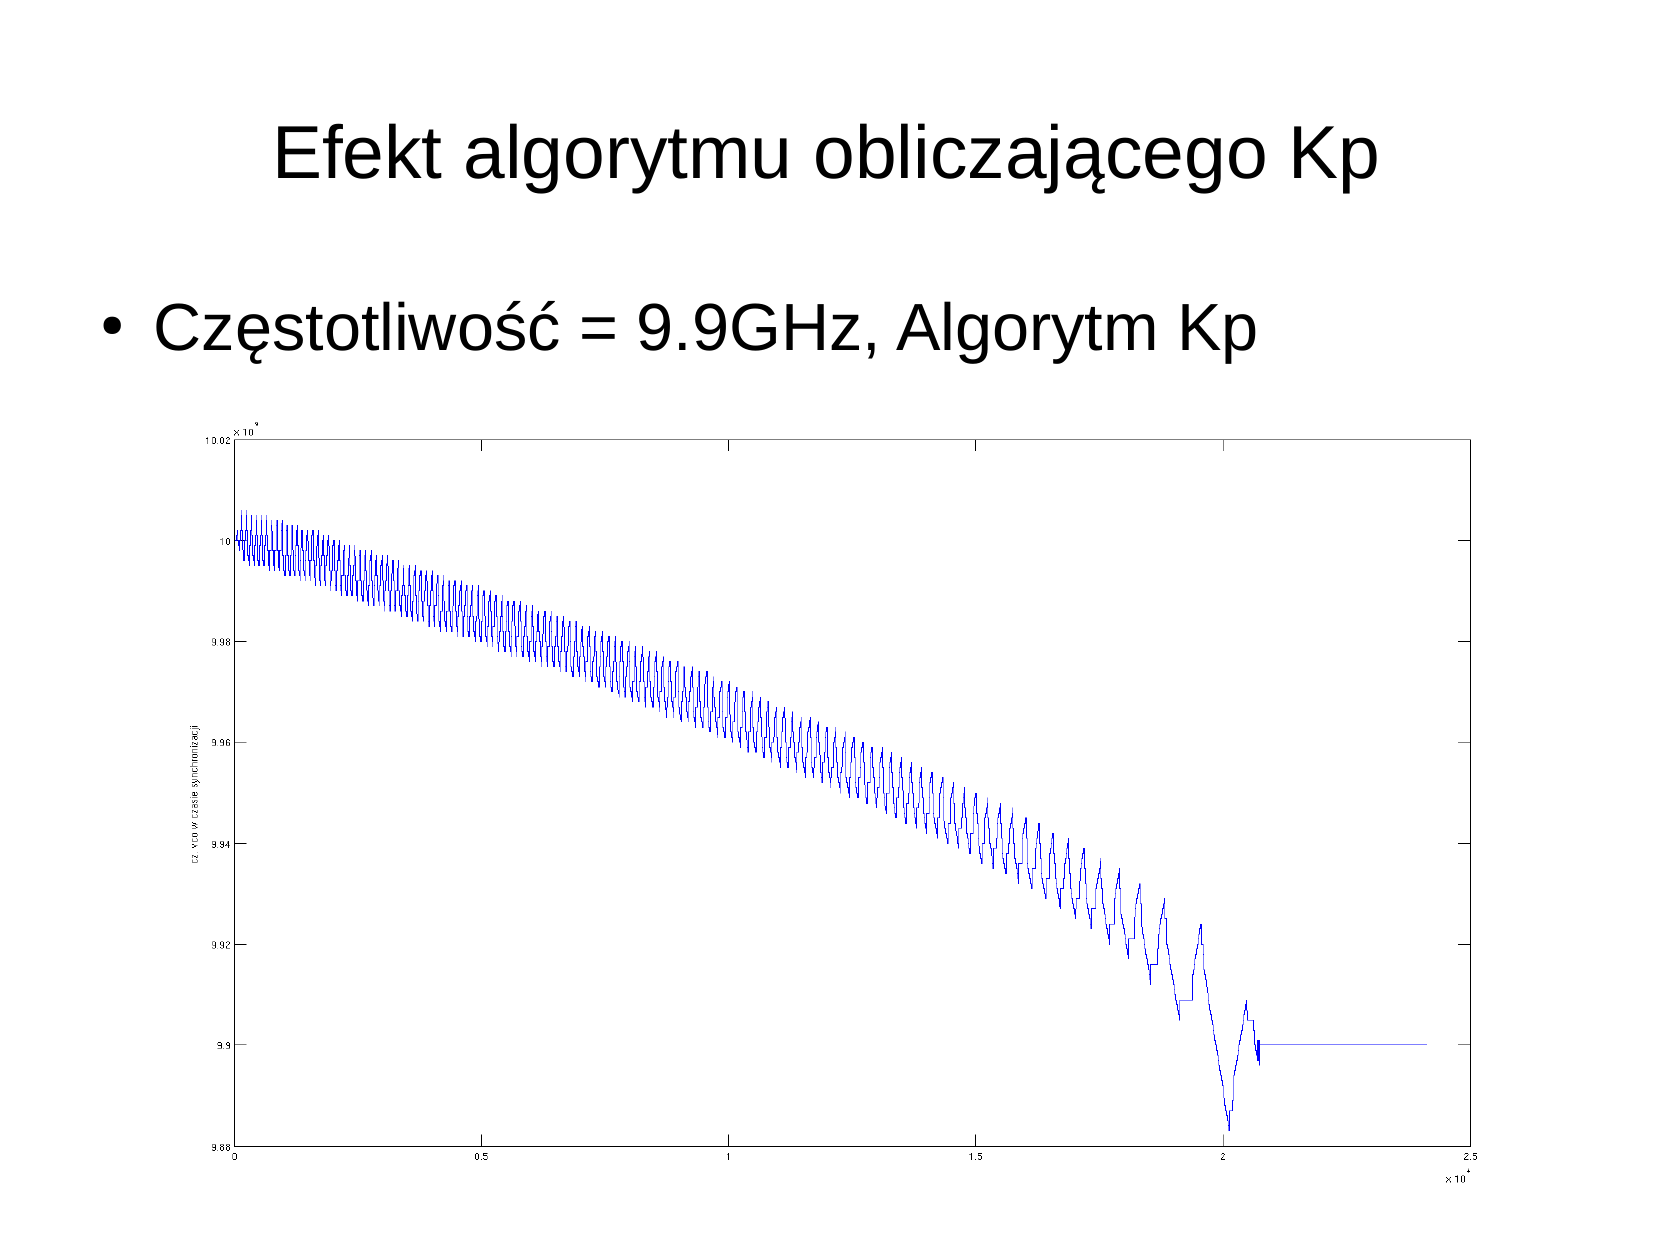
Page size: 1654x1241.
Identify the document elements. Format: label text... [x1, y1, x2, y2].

list Częstotliwość = 9.9GHz, Algorytm Kp [82, 290, 1571, 374]
title Efekt algorytmu obliczającego Kp [82, 49, 1571, 257]
picture [26, 374, 1621, 1241]
